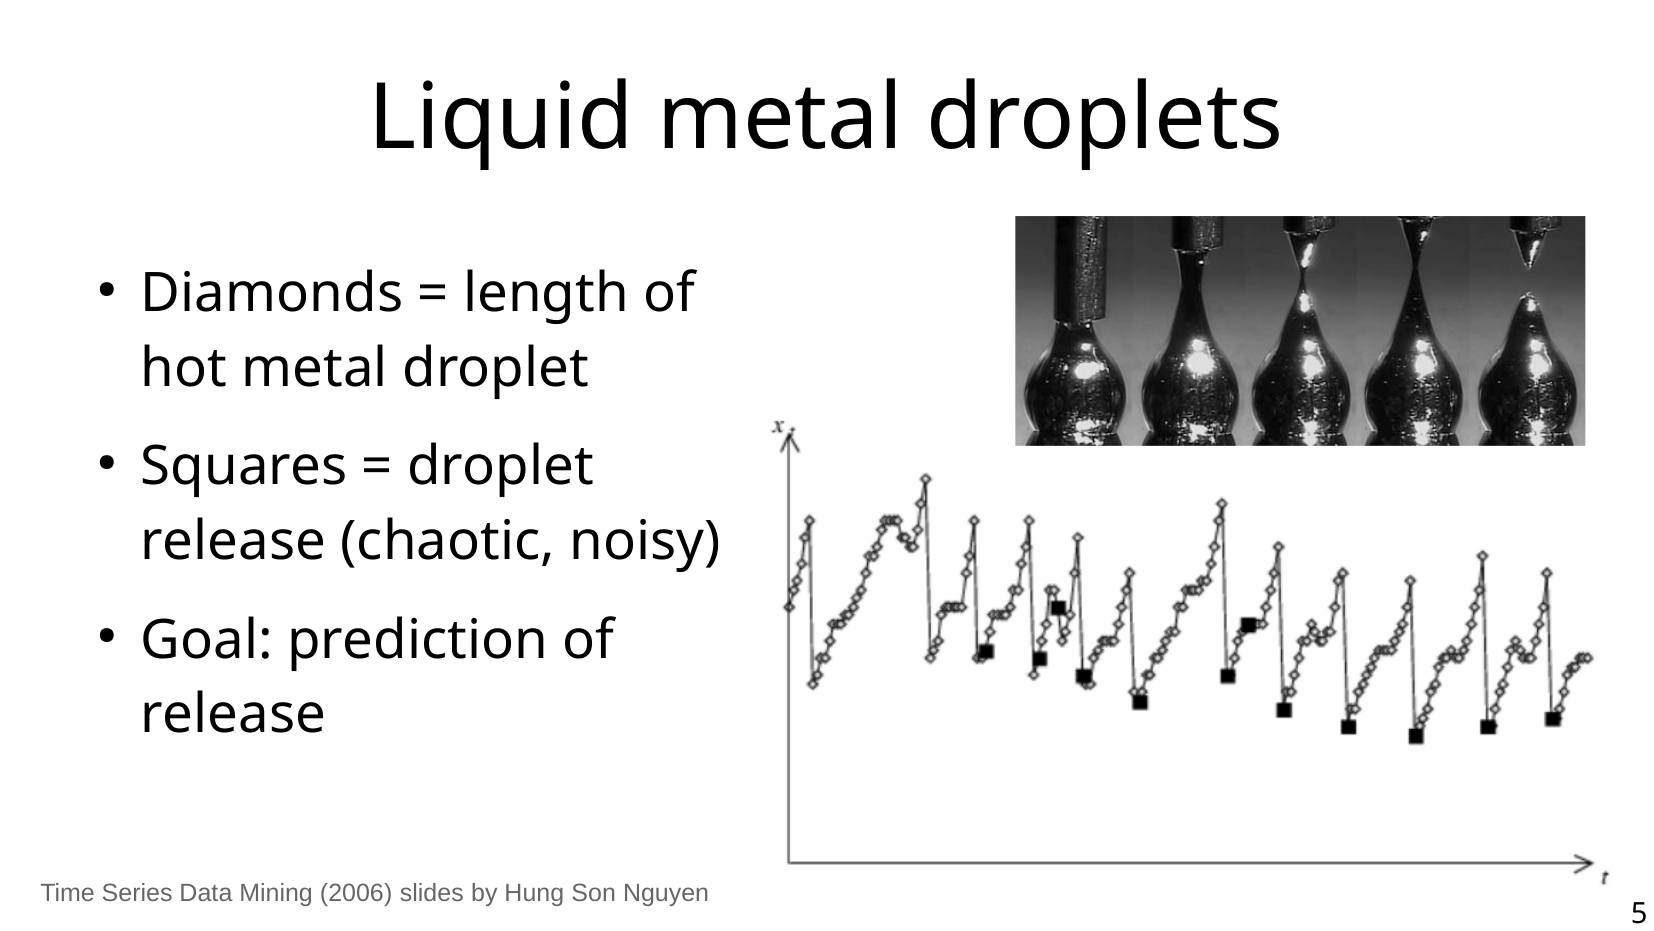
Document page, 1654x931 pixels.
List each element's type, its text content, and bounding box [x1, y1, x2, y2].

list Diamonds = length of hot metal droplet Squares = droplet release (chaotic, noisy) Goal: prediction of release [82, 253, 725, 793]
picture [756, 215, 1614, 894]
title Liquid metal droplets [82, 1, 1571, 226]
text_box Time Series Data Mining (2006) slides by Hung Son Nguyen [25, 871, 1054, 929]
